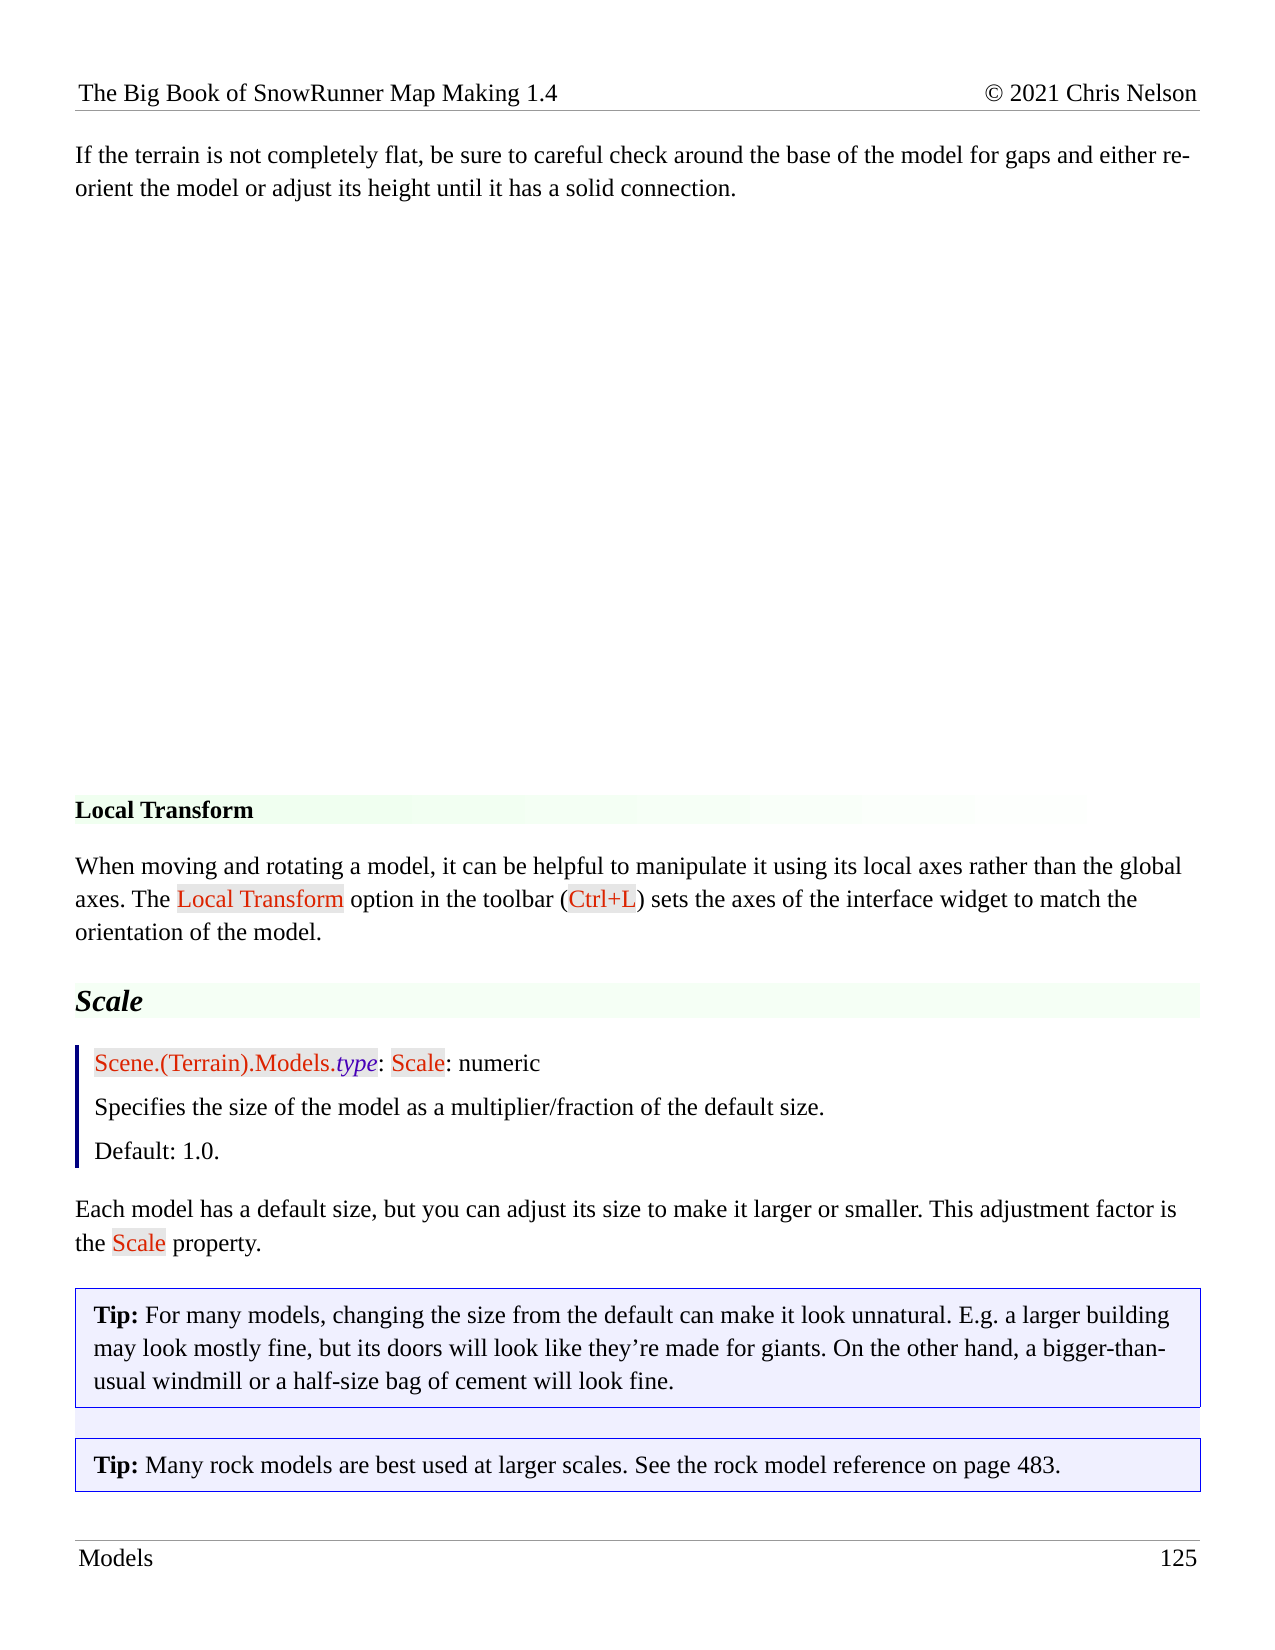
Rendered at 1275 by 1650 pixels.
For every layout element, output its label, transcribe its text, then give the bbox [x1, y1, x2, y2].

subtitle Scale [75, 983, 1200, 1018]
text Specifies the size of the model as a multiplier/fraction of the default size. [79, 1089, 1200, 1121]
list For many models, changing the size from the default can make it look unnatural. E.g. a larger building may look mostly fine, but its doors will look like they’re made for giants. On the other hand, a bigger-than-usual windmill or a half-size bag of cement will look fine. [76, 1289, 1200, 1407]
text Scene.(Terrain).Models.type: Scale: numeric [79, 1045, 1200, 1077]
text Each model has a default size, but you can adjust its size to make it larger or smaller. This adjustment factor is the Scale property. [75, 1194, 1200, 1256]
subtitle Local Transform [75, 795, 1200, 824]
text Default: 1.0. [79, 1133, 1200, 1168]
list Many rock models are best used at larger scales. See the rock model reference on page 483. [76, 1439, 1200, 1491]
text When moving and rotating a model, it can be helpful to manipulate it using its local axes rather than the global axes. The Local Transform option in the toolbar (Ctrl+L) sets the axes of the interface widget to match the orientation of the model. [75, 851, 1200, 946]
text If the terrain is not completely flat, be sure to careful check around the base of the model for gaps and either re-orient the model or adjust its height until it has a solid connection. [75, 140, 1200, 202]
